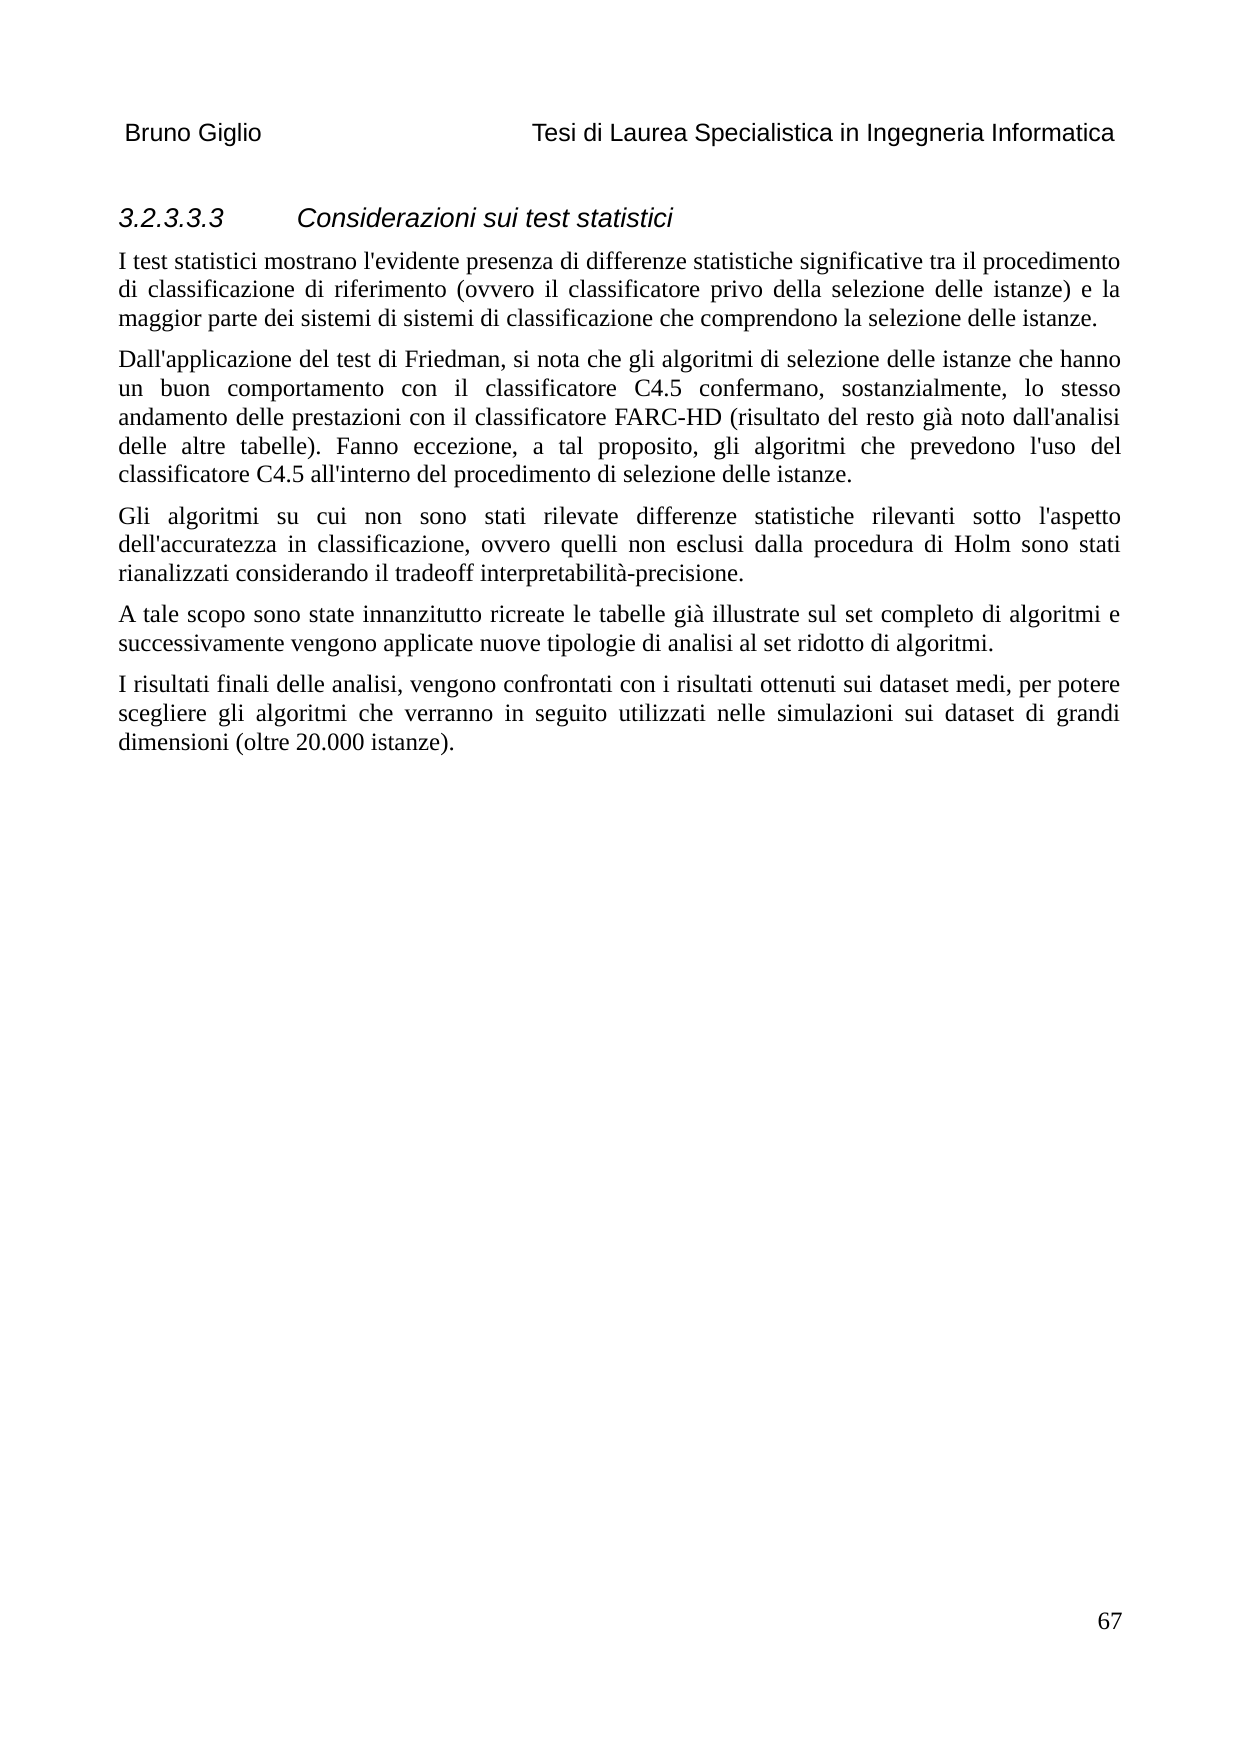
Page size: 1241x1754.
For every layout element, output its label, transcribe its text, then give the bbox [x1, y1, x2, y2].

text Dall'applicazione del test di Friedman, si nota che gli algoritmi di selezione delle istanze che hanno un buon comportamento con il classificatore C4.5 confermano, sostanzialmente, lo stesso andamento delle prestazioni con il classificatore FARC-HD (risultato del resto già noto dall'analisi delle altre tabelle). Fanno eccezione, a tal proposito, gli algoritmi che prevedono l'uso del classificatore C4.5 all'interno del procedimento di selezione delle istanze. [118, 344, 1122, 488]
text Gli algoritmi su cui non sono stati rilevate differenze statistiche rilevanti sotto l'aspetto dell'accuratezza in classificazione, ovvero quelli non esclusi dalla procedura di Holm sono stati rianalizzati considerando il tradeoff interpretabilità-precisione. [118, 501, 1122, 587]
text I test statistici mostrano l'evidente presenza di differenze statistiche significative tra il procedimento di classificazione di riferimento (ovvero il classificatore privo della selezione delle istanze) e la maggior parte dei sistemi di sistemi di classificazione che comprendono la selezione delle istanze. [118, 246, 1122, 332]
text A tale scopo sono state innanzitutto ricreate le tabelle già illustrate sul set completo di algoritmi e successivamente vengono applicate nuove tipologie di analisi al set ridotto di algoritmi. [118, 599, 1122, 657]
text I risultati finali delle analisi, vengono confrontati con i risultati ottenuti sui dataset medi, per potere scegliere gli algoritmi che verranno in seguito utilizzati nelle simulazioni sui dataset di grandi dimensioni (oltre 20.000 istanze). [118, 669, 1122, 756]
subtitle Considerazioni sui test statistici [118, 202, 1122, 233]
